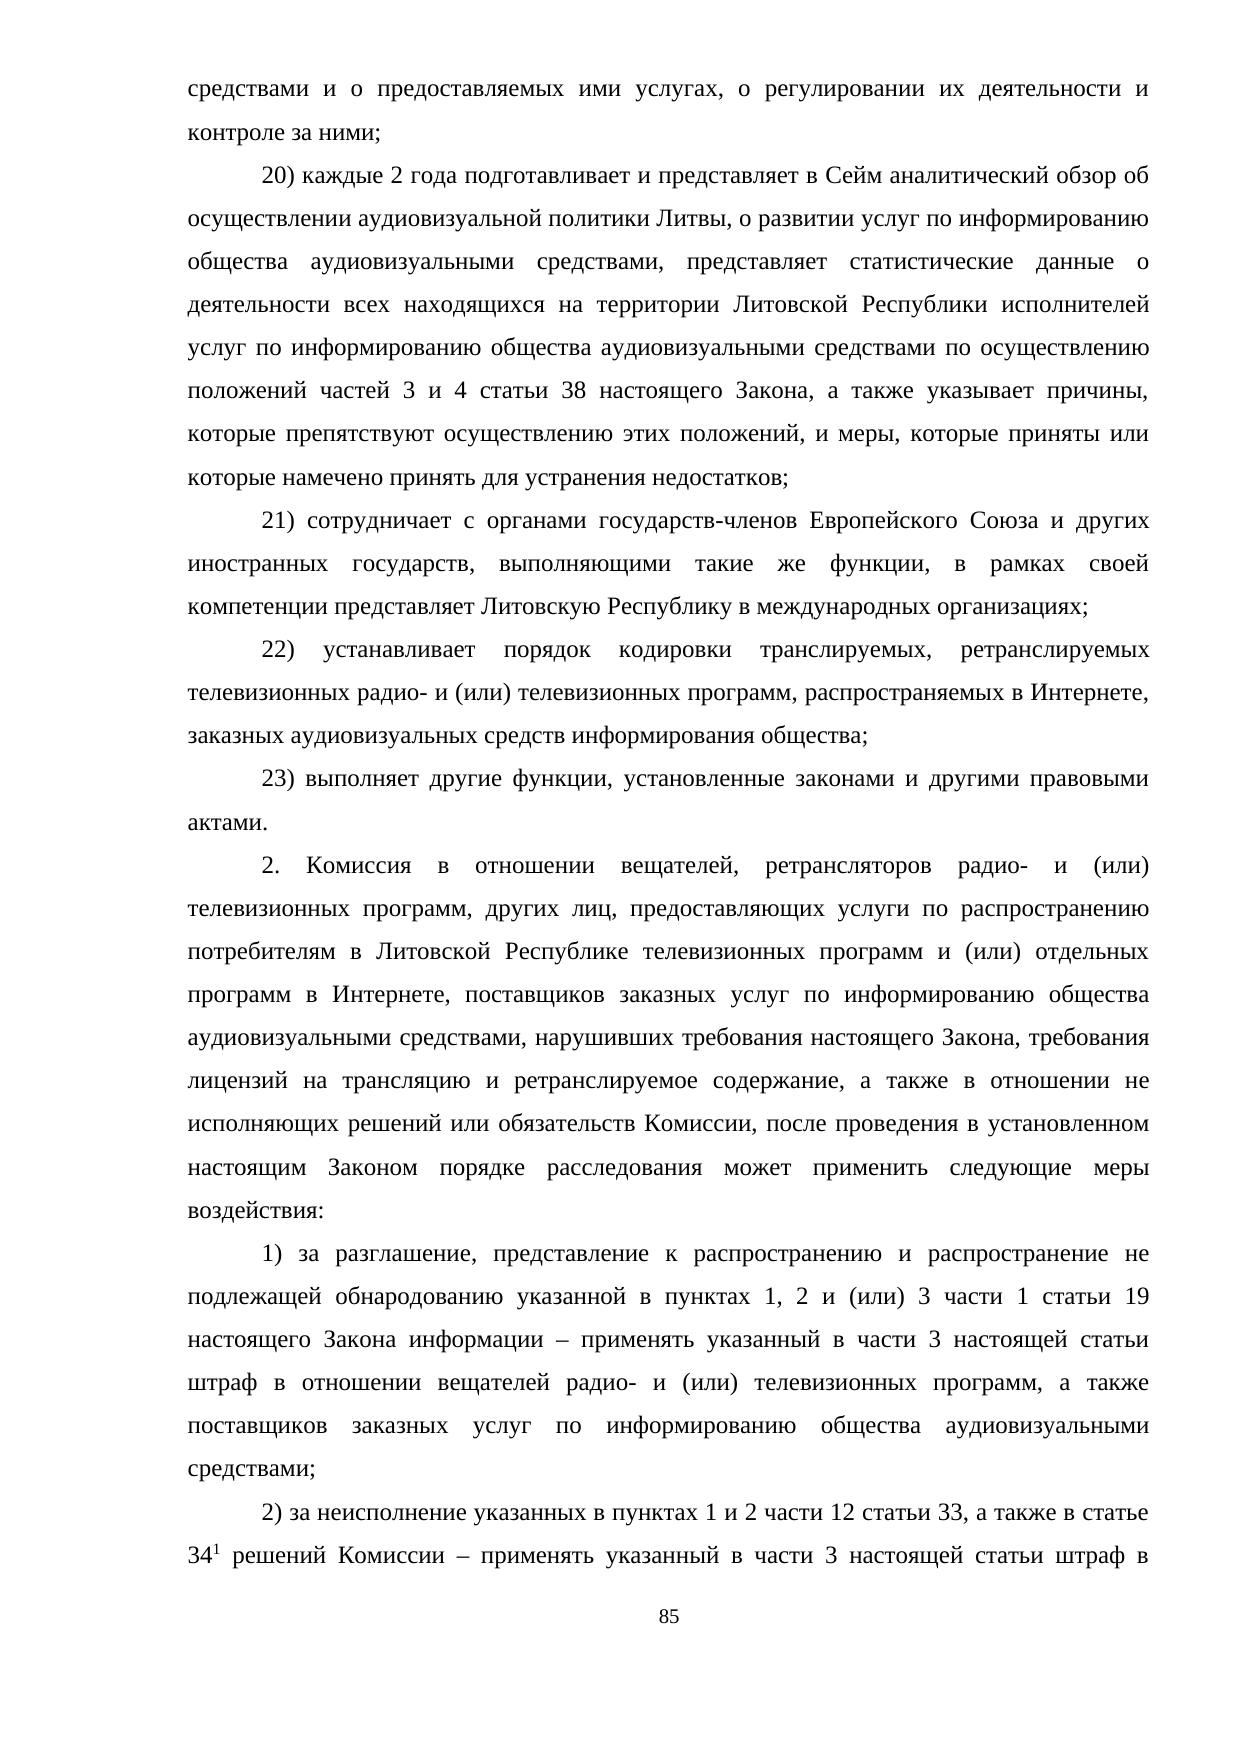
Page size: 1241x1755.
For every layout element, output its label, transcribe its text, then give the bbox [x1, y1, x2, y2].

text 23) выполняет другие функции, установленные законами и другими правовыми актами. [187, 763, 1150, 835]
text 2. Комиссия в отношении вещателей, ретрансляторов радио- и (или) телевизионных программ, других лиц, предоставляющих услуги по распространению потребителям в Литовской Республике телевизионных программ и (или) отдельных программ в Интернете, поставщиков заказных услуг по информированию общества аудиовизуальными средствами, нарушивших требования настоящего Закона, требования лицензий на трансляцию и ретранслируемое содержание, а также в отношении не исполняющих решений или обязательств Комиссии, после проведения в установленном настоящим Законом порядке расследования может применить следующие меры воздействия: [187, 850, 1150, 1223]
text 1) за разглашение, представление к распространению и распространение не подлежащей обнародованию указанной в пунктах 1, 2 и (или) 3 части 1 статьи 19 настоящего Закона информации – применять указанный в части 3 настоящей статьи штраф в отношении вещателей радио- и (или) телевизионных программ, а также поставщиков заказных услуг по информированию общества аудиовизуальными средствами; [187, 1238, 1150, 1482]
text средствами и о предоставляемых ими услугах, о регулировании их деятельности и контроле за ними; [187, 73, 1150, 145]
text 22) устанавливает порядок кодировки транслируемых, ретранслируемых телевизионных радио- и (или) телевизионных программ, распространяемых в Интернете, заказных аудиовизуальных средств информирования общества; [187, 634, 1150, 749]
text 21) сотрудничает с органами государств-членов Европейского Союза и других иностранных государств, выполняющими такие же функции, в рамках своей компетенции представляет Литовскую Республику в международных организациях; [187, 505, 1150, 620]
text 20) каждые 2 года подготавливает и представляет в Сейм аналитический обзор об осуществлении аудиовизуальной политики Литвы, о развитии услуг по информированию общества аудиовизуальными средствами, представляет статистические данные о деятельности всех находящихся на территории Литовской Республики исполнителей услуг по информированию общества аудиовизуальными средствами по осуществлению положений частей 3 и 4 статьи 38 настоящего Закона, а также указывает причины, которые препятствуют осуществлению этих положений, и меры, которые приняты или которые намечено принять для устранения недостатков; [187, 160, 1150, 490]
text 2) за неисполнение указанных в пунктах 1 и 2 части 12 статьи 33, а также в статье 341 решений Комиссии – применять указанный в части 3 настоящей статьи штраф в [187, 1497, 1150, 1568]
